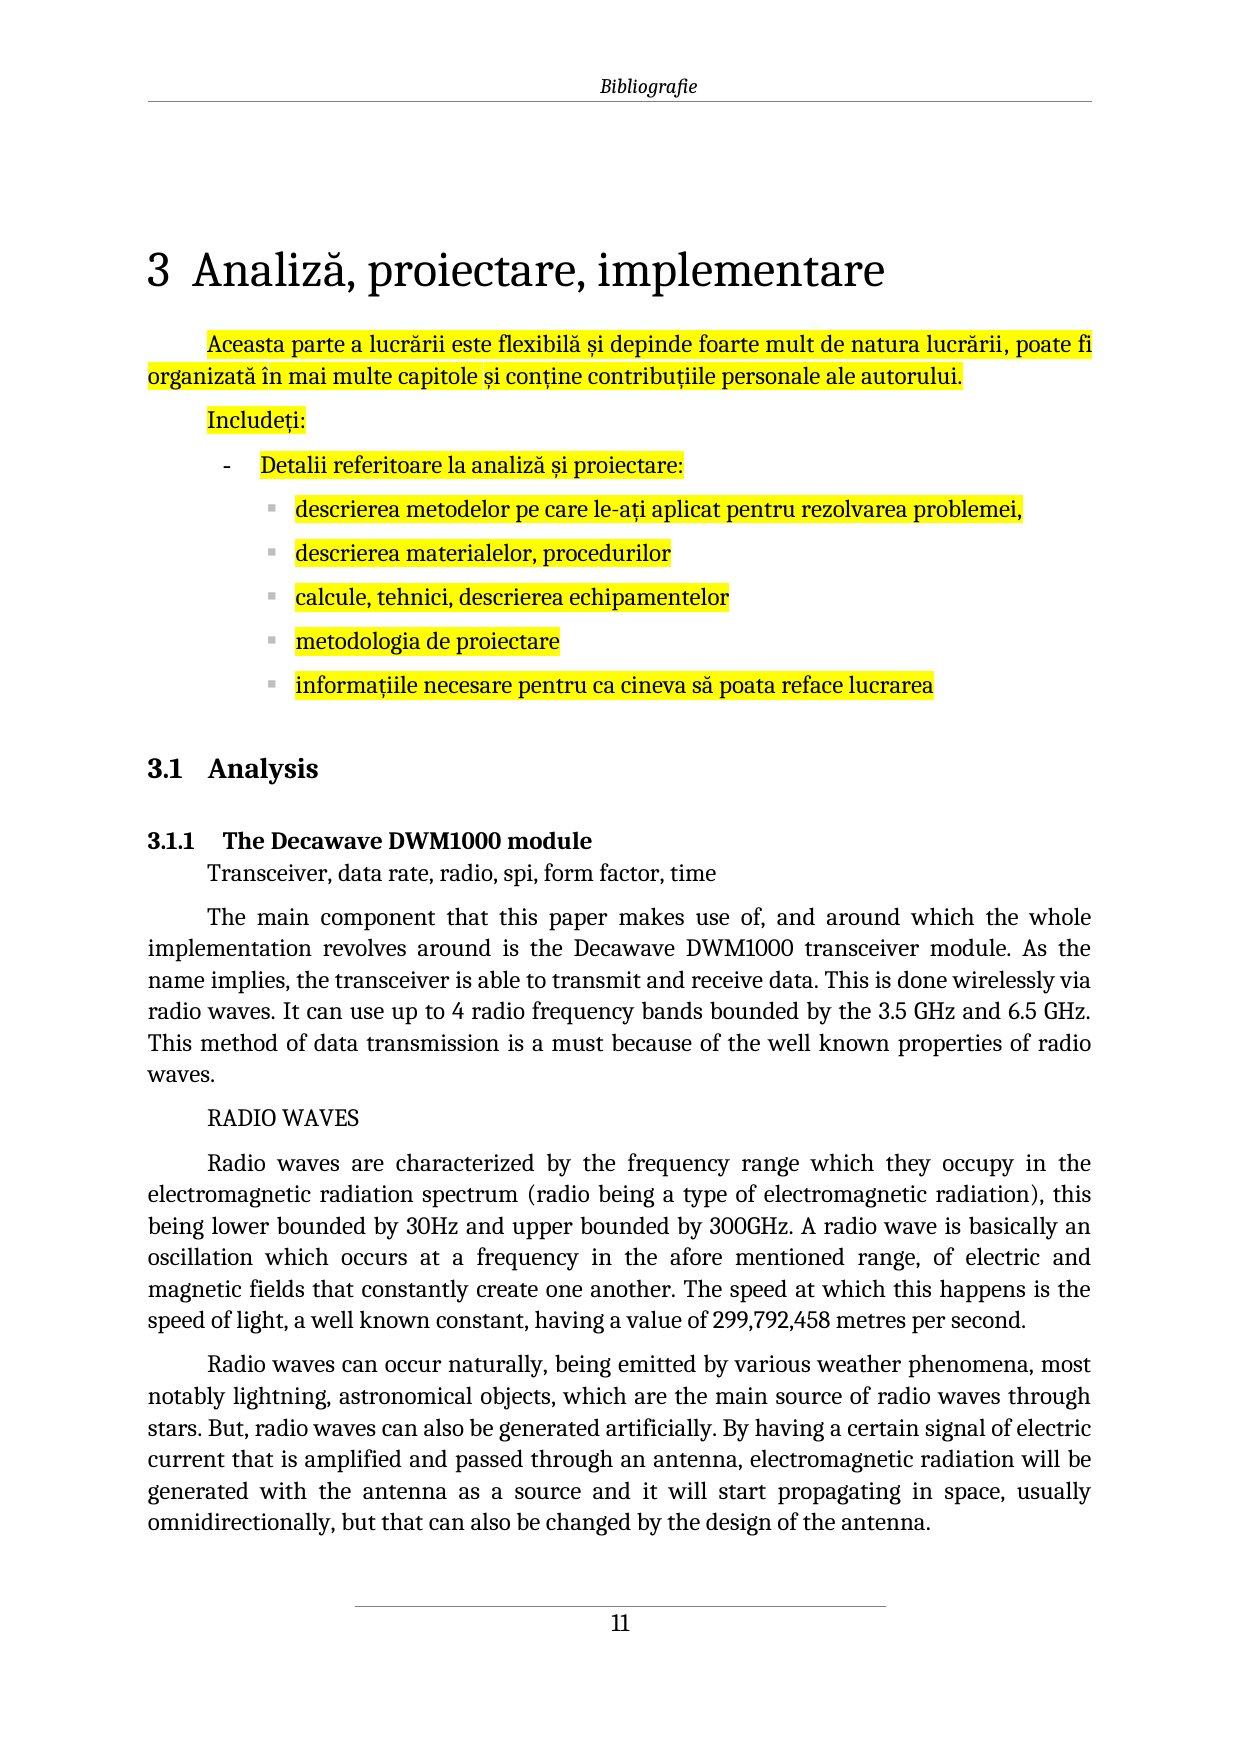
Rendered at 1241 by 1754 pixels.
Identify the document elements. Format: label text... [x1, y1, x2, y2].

text Includeți: [148, 406, 1092, 434]
text The main component that this paper makes use of, and around which the whole implementation revolves around is the Decawave DWM1000 transceiver module. As the name implies, the transceiver is able to transmit and receive data. This is done wirelessly via radio waves. It can use up to 4 radio frequency bands bounded by the 3.5 GHz and 6.5 GHz. This method of data transmission is a must because of the well known properties of radio waves. [148, 902, 1092, 1089]
subtitle Analiză, proiectare, implementare [148, 242, 1092, 299]
list informațiile necesare pentru ca cineva să poata reface lucrarea [266, 671, 1092, 700]
list calcule, tehnici, descrierea echipamentelor [266, 583, 1092, 612]
text RADIO WAVES [148, 1104, 1092, 1133]
text Radio waves can occur naturally, being emitted by various weather phenomena, most notably lightning, astronomical objects, which are the main source of radio waves through stars. But, radio waves can also be generated artificially. By having a certain signal of electric current that is amplified and passed through an antenna, electromagnetic radiation will be generated with the antenna as a source and it will start propagating in space, usually omnidirectionally, but that can also be changed by the design of the antenna. [148, 1350, 1092, 1537]
text Transceiver, data rate, radio, spi, form factor, time [148, 858, 1092, 887]
list metodologia de proiectare [266, 627, 1092, 656]
list descrierea metodelor pe care le-ați aplicat pentru rezolvarea problemei, [266, 495, 1092, 523]
list Detalii referitoare la analiză și proiectare: [223, 450, 1092, 479]
text Radio waves are characterized by the frequency range which they occupy in the electromagnetic radiation spectrum (radio being a type of electromagnetic radiation), this being lower bounded by 30Hz and upper bounded by 300GHz. A radio wave is basically an oscillation which occurs at a frequency in the afore mentioned range, of electric and magnetic fields that constantly create one another. The speed at which this happens is the speed of light, a well known constant, having a value of 299,792,458 metres per second. [148, 1148, 1092, 1335]
text Aceasta parte a lucrării este flexibilă și depinde foarte mult de natura lucrării, poate fi organizată în mai multe capitole și conține contribuțiile personale ale autorului. [148, 330, 1092, 390]
subtitle The Decawave DWM1000 module [148, 827, 1092, 856]
list descrierea materialelor, procedurilor [266, 539, 1092, 567]
subtitle Analysis [148, 752, 1092, 786]
